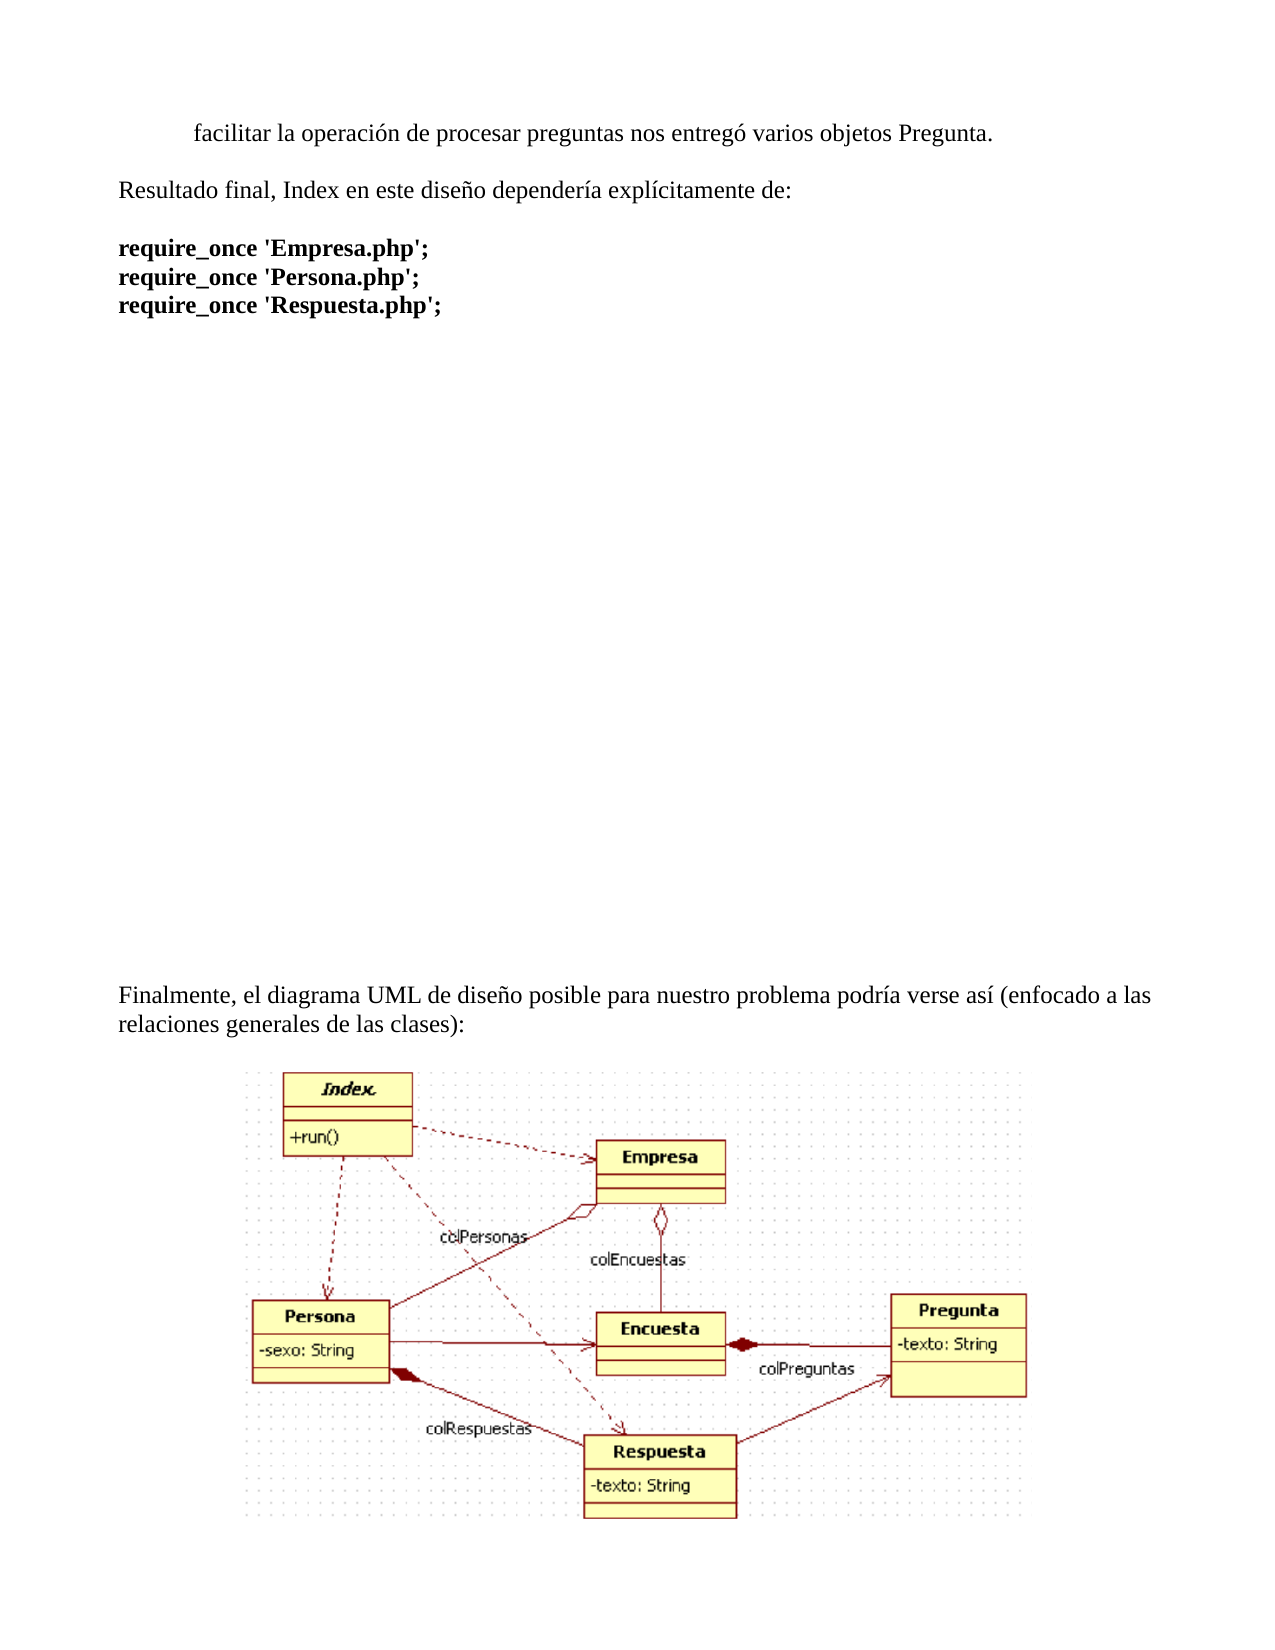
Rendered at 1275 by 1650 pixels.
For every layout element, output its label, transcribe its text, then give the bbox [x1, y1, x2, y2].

text Resultado final, Index en este diseño dependería explícitamente de: [118, 176, 1157, 204]
text require_once 'Empresa.php'; [118, 233, 1157, 262]
text relaciones generales de las clases): [118, 1009, 1157, 1038]
picture [243, 1066, 1032, 1525]
text require_once 'Respuesta.php'; [118, 291, 1157, 319]
text Finalmente, el diagrama UML de diseño posible para nuestro problema podría verse así (enfocado a las [118, 981, 1157, 1009]
text require_once 'Persona.php'; [118, 262, 1157, 291]
list facilitar la operación de procesar preguntas nos entregó varios objetos Pregunta. [156, 118, 1157, 147]
